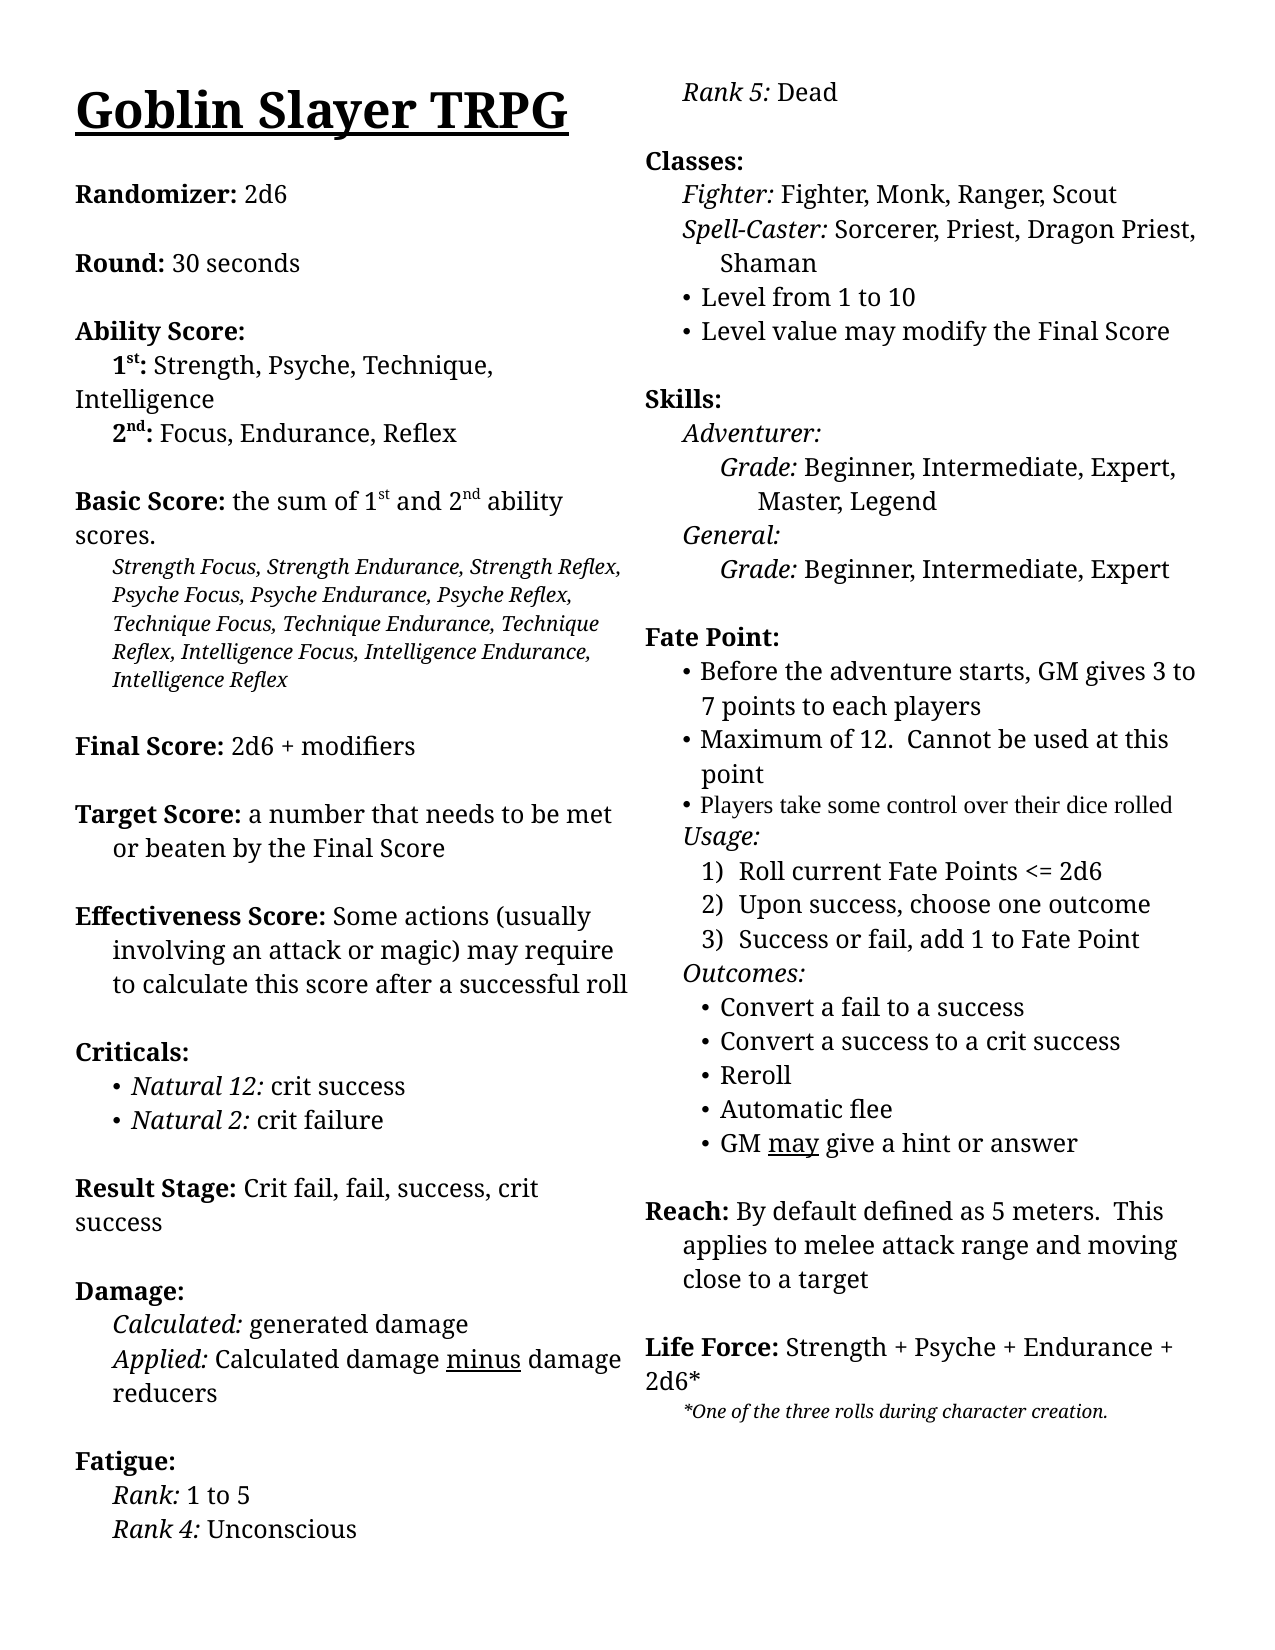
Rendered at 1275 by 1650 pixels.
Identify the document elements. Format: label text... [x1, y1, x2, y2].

text Rank 5: Dead [682, 75, 1200, 109]
list Before the adventure starts, GM gives 3 to 7 points to each players [682, 654, 1200, 722]
text Grade: Beginner, Intermediate, Expert [720, 552, 1200, 586]
text Applied: Calculated damage minus damage reducers [112, 1341, 630, 1409]
text Effectiveness Score: Some actions (usually involving an attack or magic) may require to calculate this score after a successful roll [75, 898, 630, 1001]
text Round: 30 seconds [75, 245, 630, 279]
text Final Score: 2d6 + modifiers [75, 728, 630, 762]
text Fate Point: [645, 620, 1200, 654]
text Skills: [645, 382, 1200, 416]
text Rank 4: Unconscious [112, 1512, 630, 1546]
text Outcomes: [682, 955, 1200, 989]
list Upon success, choose one outcome [701, 887, 1200, 921]
text Randomizer: 2d6 [75, 177, 630, 211]
text 1st: Strength, Psyche, Technique, Intelligence [75, 347, 630, 416]
text Fighter: Fighter, Monk, Ranger, Scout [682, 177, 1200, 211]
list Natural 12: crit success [112, 1069, 630, 1103]
list Convert a fail to a success [701, 989, 1200, 1023]
text Grade: Beginner, Intermediate, Expert, Master, Legend [720, 450, 1200, 518]
text Basic Score: the sum of 1st and 2nd ability scores. [75, 484, 630, 552]
text Calculated: generated damage [112, 1307, 630, 1341]
list Reroll [701, 1057, 1200, 1092]
text Usage: [682, 819, 1200, 853]
text Adventurer: [682, 416, 1200, 450]
text Strength Focus, Strength Endurance, Strength Reflex, Psyche Focus, Psyche Endurance, Psyche Reflex, Technique Focus, Technique Endurance, Technique Reflex, Intelligence Focus, Intelligence Endurance, Intelligence Reflex [112, 552, 630, 694]
list Players take some control over their dice rolled [682, 790, 1200, 819]
list Level from 1 to 10 [682, 279, 1200, 313]
text Result Stage: Crit fail, fail, success, crit success [75, 1171, 630, 1239]
text Target Score: a number that needs to be met or beaten by the Final Score [75, 796, 630, 864]
text General: [682, 518, 1200, 552]
text 2nd: Focus, Endurance, Reflex [75, 416, 630, 450]
text Reach: By default defined as 5 meters. This applies to melee attack range and moving close to a target [645, 1194, 1200, 1296]
text Rank: 1 to 5 [112, 1477, 630, 1512]
list Roll current Fate Points <= 2d6 [701, 853, 1200, 887]
list Maximum of 12. Cannot be used at this point [682, 722, 1200, 790]
list GM may give a hint or answer [701, 1126, 1200, 1160]
text Damage: [75, 1273, 630, 1307]
text Criticals: [75, 1035, 630, 1069]
text *One of the three rolls during character creation. [682, 1398, 1200, 1424]
text Fatigue: [75, 1443, 630, 1477]
text Classes: [645, 143, 1200, 177]
list Automatic flee [701, 1092, 1200, 1126]
list Level value may modify the Final Score [682, 313, 1200, 347]
list Natural 2: crit failure [112, 1103, 630, 1137]
text Spell-Caster: Sorcerer, Priest, Dragon Priest, Shaman [682, 211, 1200, 279]
text Life Force: Strength + Psyche + Endurance + 2d6* [645, 1330, 1200, 1398]
text Goblin Slayer TRPG [75, 75, 630, 143]
text Ability Score: [75, 313, 630, 347]
list Convert a success to a crit success [701, 1023, 1200, 1057]
list Success or fail, add 1 to Fate Point [701, 921, 1200, 955]
